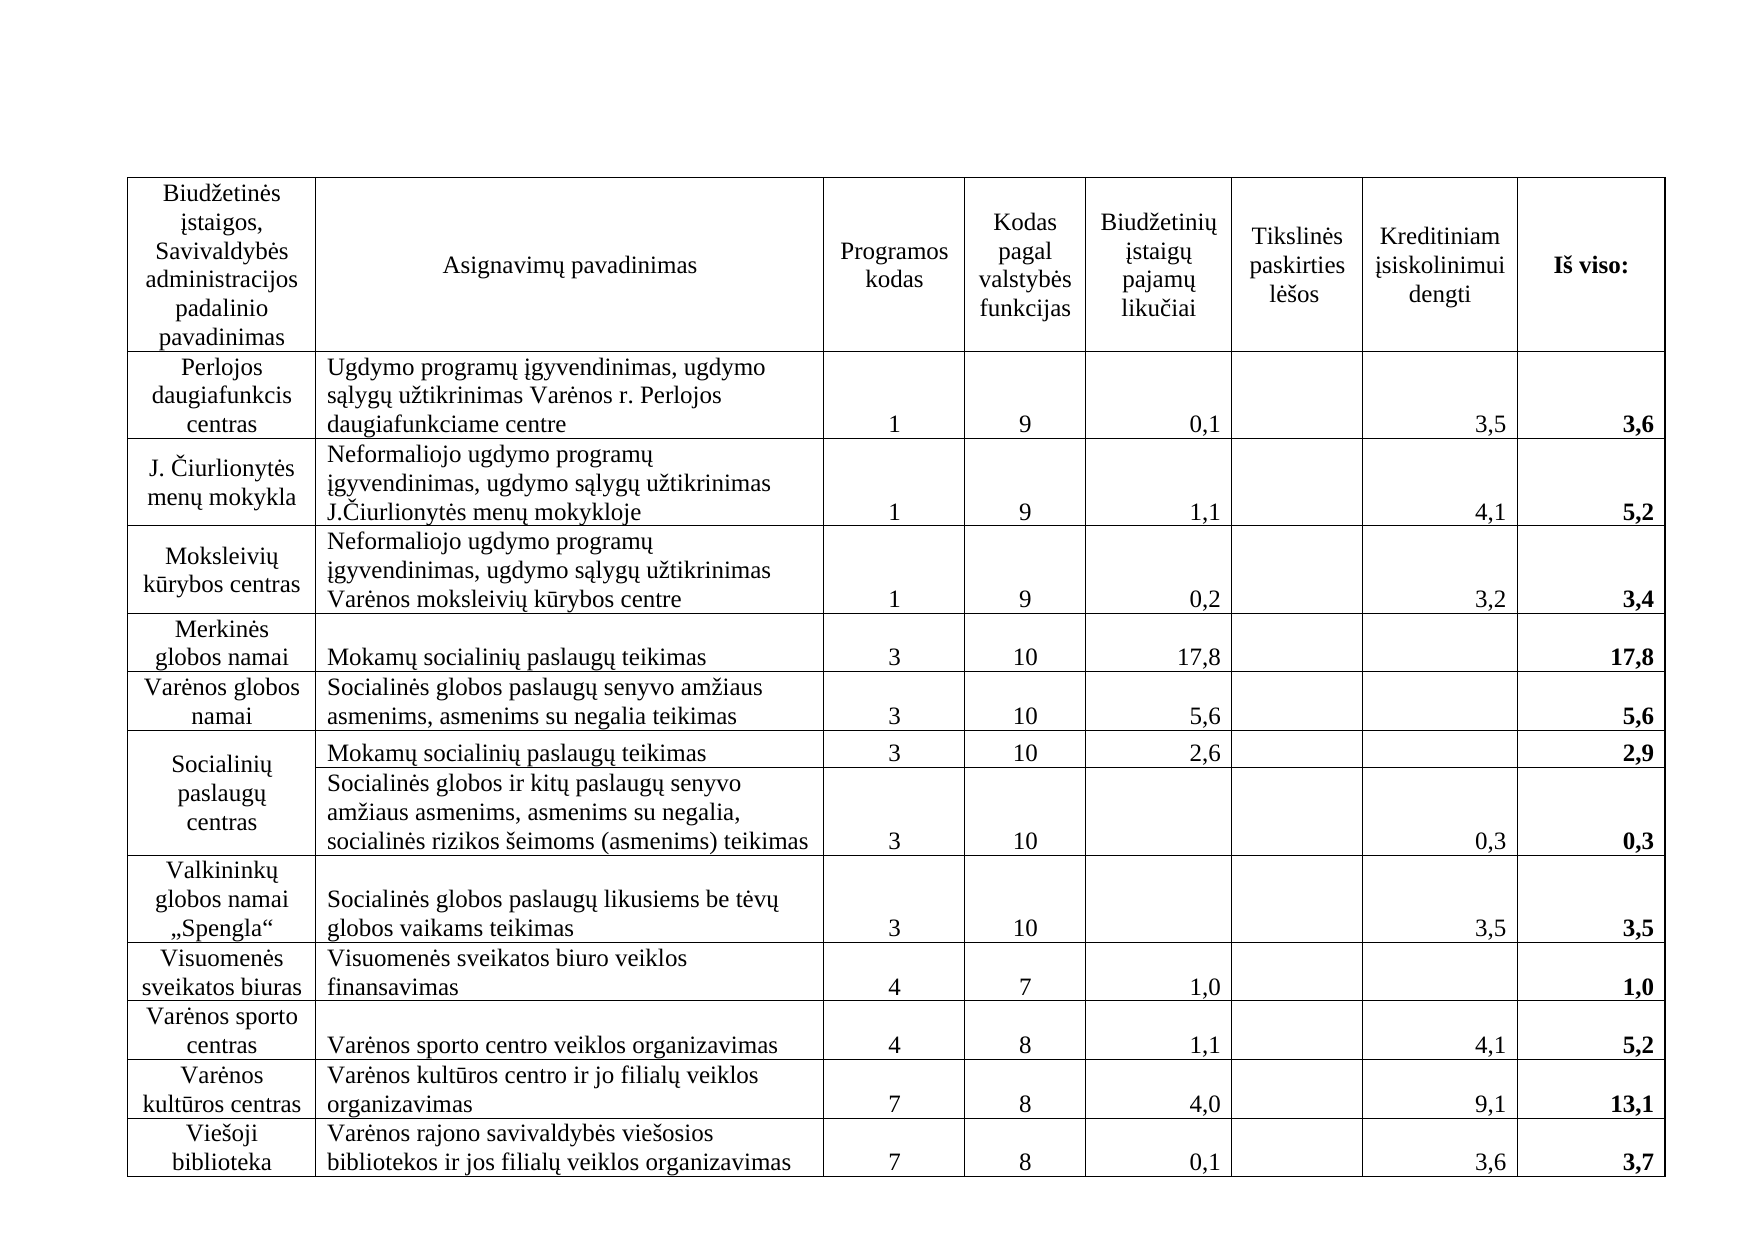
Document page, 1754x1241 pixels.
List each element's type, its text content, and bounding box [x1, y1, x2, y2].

table_cell 5,6 [1518, 672, 1664, 730]
table_cell 3 [824, 856, 964, 942]
table_cell 1 [824, 526, 964, 613]
table_cell Varėnos sporto centras [128, 1001, 315, 1059]
table_header Asignavimų pavadinimas [316, 178, 823, 351]
table_cell Varėnos sporto centro veiklos organizavimas [316, 1001, 823, 1059]
table_cell 9 [965, 352, 1085, 438]
table_cell [1363, 672, 1517, 730]
table_cell 3 [824, 731, 964, 767]
table_cell 1,0 [1518, 943, 1664, 1000]
table_cell 3,5 [1363, 352, 1517, 438]
table_cell 1 [824, 352, 964, 438]
table_cell 3,5 [1363, 856, 1517, 942]
table_cell [1232, 439, 1362, 525]
table_cell 2,9 [1518, 731, 1664, 767]
table_cell 1 [824, 439, 964, 525]
table_cell 3,5 [1518, 856, 1664, 942]
table_cell [1232, 526, 1362, 613]
table_cell 1,1 [1086, 439, 1231, 525]
table_cell 3,6 [1518, 352, 1664, 438]
table_cell 10 [965, 768, 1085, 854]
table_cell 4,1 [1363, 1001, 1517, 1059]
table_cell [1232, 1001, 1362, 1059]
table_cell 3 [824, 768, 964, 854]
table_cell [1232, 768, 1362, 854]
table_cell 7 [824, 1119, 964, 1176]
table_cell J. Čiurlionytės menų mokykla [128, 439, 315, 525]
table_cell 1,1 [1086, 1001, 1231, 1059]
table_cell 3,4 [1518, 526, 1664, 613]
table_header Biudžetinių įstaigų pajamų likučiai [1086, 178, 1231, 351]
table_cell 3 [824, 672, 964, 730]
table_cell 3 [824, 614, 964, 671]
table_cell 8 [965, 1119, 1085, 1176]
table_cell Socialinių paslaugų centras [128, 731, 315, 854]
table_cell [1232, 672, 1362, 730]
table_cell 8 [965, 1001, 1085, 1059]
table_cell 5,2 [1518, 439, 1664, 525]
table_header Programos kodas [824, 178, 964, 351]
table_cell [1086, 856, 1231, 942]
table_cell 7 [824, 1060, 964, 1117]
table_cell [1232, 352, 1362, 438]
table_cell Ugdymo programų įgyvendinimas, ugdymo sąlygų užtikrinimas Varėnos r. Perlojos daugiafunkciame centre [316, 352, 823, 438]
table_cell 4,0 [1086, 1060, 1231, 1117]
table_header Biudžetinės įstaigos, Savivaldybės administracijos padalinio pavadinimas [128, 178, 315, 351]
table_cell Varėnos globos namai [128, 672, 315, 730]
table_cell 3,7 [1518, 1119, 1664, 1176]
table_cell Varėnos kultūros centras [128, 1060, 315, 1117]
table_cell 0,3 [1518, 768, 1664, 854]
table_cell 3,2 [1363, 526, 1517, 613]
table_cell [1232, 856, 1362, 942]
table_cell 0,3 [1363, 768, 1517, 854]
table_cell [1086, 768, 1231, 854]
table_cell 17,8 [1518, 614, 1664, 671]
table_cell 3,6 [1363, 1119, 1517, 1176]
table_cell [1232, 1060, 1362, 1117]
table_cell Mokamų socialinių paslaugų teikimas [316, 731, 823, 767]
table_cell 13,1 [1518, 1060, 1664, 1117]
table_cell 10 [965, 672, 1085, 730]
table_cell 10 [965, 614, 1085, 671]
table_cell 0,2 [1086, 526, 1231, 613]
table_cell Mokamų socialinių paslaugų teikimas [316, 614, 823, 671]
table_cell 9 [965, 526, 1085, 613]
table_cell [1232, 614, 1362, 671]
table_cell [1363, 731, 1517, 767]
table_cell 17,8 [1086, 614, 1231, 671]
table_cell Neformaliojo ugdymo programų įgyvendinimas, ugdymo sąlygų užtikrinimas Varėnos moksleivių kūrybos centre [316, 526, 823, 613]
table_cell 4 [824, 1001, 964, 1059]
table_cell 0,1 [1086, 352, 1231, 438]
table_header Kodas pagal valstybės funkcijas [965, 178, 1085, 351]
table_cell Varėnos kultūros centro ir jo filialų veiklos organizavimas [316, 1060, 823, 1117]
table_cell Socialinės globos paslaugų likusiems be tėvų globos vaikams teikimas [316, 856, 823, 942]
table_cell [1232, 943, 1362, 1000]
table_cell 7 [965, 943, 1085, 1000]
table_cell Viešoji biblioteka [128, 1119, 315, 1176]
table_cell Socialinės globos ir kitų paslaugų senyvo amžiaus asmenims, asmenims su negalia, socialinės rizikos šeimoms (asmenims) teikimas [316, 768, 823, 854]
table_cell Merkinės globos namai [128, 614, 315, 671]
table_cell 2,6 [1086, 731, 1231, 767]
table_cell 10 [965, 731, 1085, 767]
table_cell [1232, 731, 1362, 767]
table_cell 9 [965, 439, 1085, 525]
table_cell Moksleivių kūrybos centras [128, 526, 315, 613]
table_cell 5,6 [1086, 672, 1231, 730]
table_cell 8 [965, 1060, 1085, 1117]
table_cell Visuomenės sveikatos biuras [128, 943, 315, 1000]
table_header Tikslinės paskirties lėšos [1232, 178, 1362, 351]
table_cell 5,2 [1518, 1001, 1664, 1059]
table_cell 4,1 [1363, 439, 1517, 525]
table_cell 4 [824, 943, 964, 1000]
table_cell 1,0 [1086, 943, 1231, 1000]
table_cell Valkininkų globos namai „Spengla“ [128, 856, 315, 942]
table_cell [1363, 614, 1517, 671]
table_cell 9,1 [1363, 1060, 1517, 1117]
table_header Kreditiniam įsiskolinimui dengti [1363, 178, 1517, 351]
table_cell Perlojos daugiafunkcis centras [128, 352, 315, 438]
table_cell Neformaliojo ugdymo programų įgyvendinimas, ugdymo sąlygų užtikrinimas J.Čiurlionytės menų mokykloje [316, 439, 823, 525]
table_cell 10 [965, 856, 1085, 942]
table_cell [1232, 1119, 1362, 1176]
table_cell Visuomenės sveikatos biuro veiklos finansavimas [316, 943, 823, 1000]
table_cell [1363, 943, 1517, 1000]
table_cell 0,1 [1086, 1119, 1231, 1176]
table_header Iš viso: [1518, 178, 1664, 351]
table_cell Varėnos rajono savivaldybės viešosios bibliotekos ir jos filialų veiklos organizavimas [316, 1119, 823, 1176]
table_cell Socialinės globos paslaugų senyvo amžiaus asmenims, asmenims su negalia teikimas [316, 672, 823, 730]
